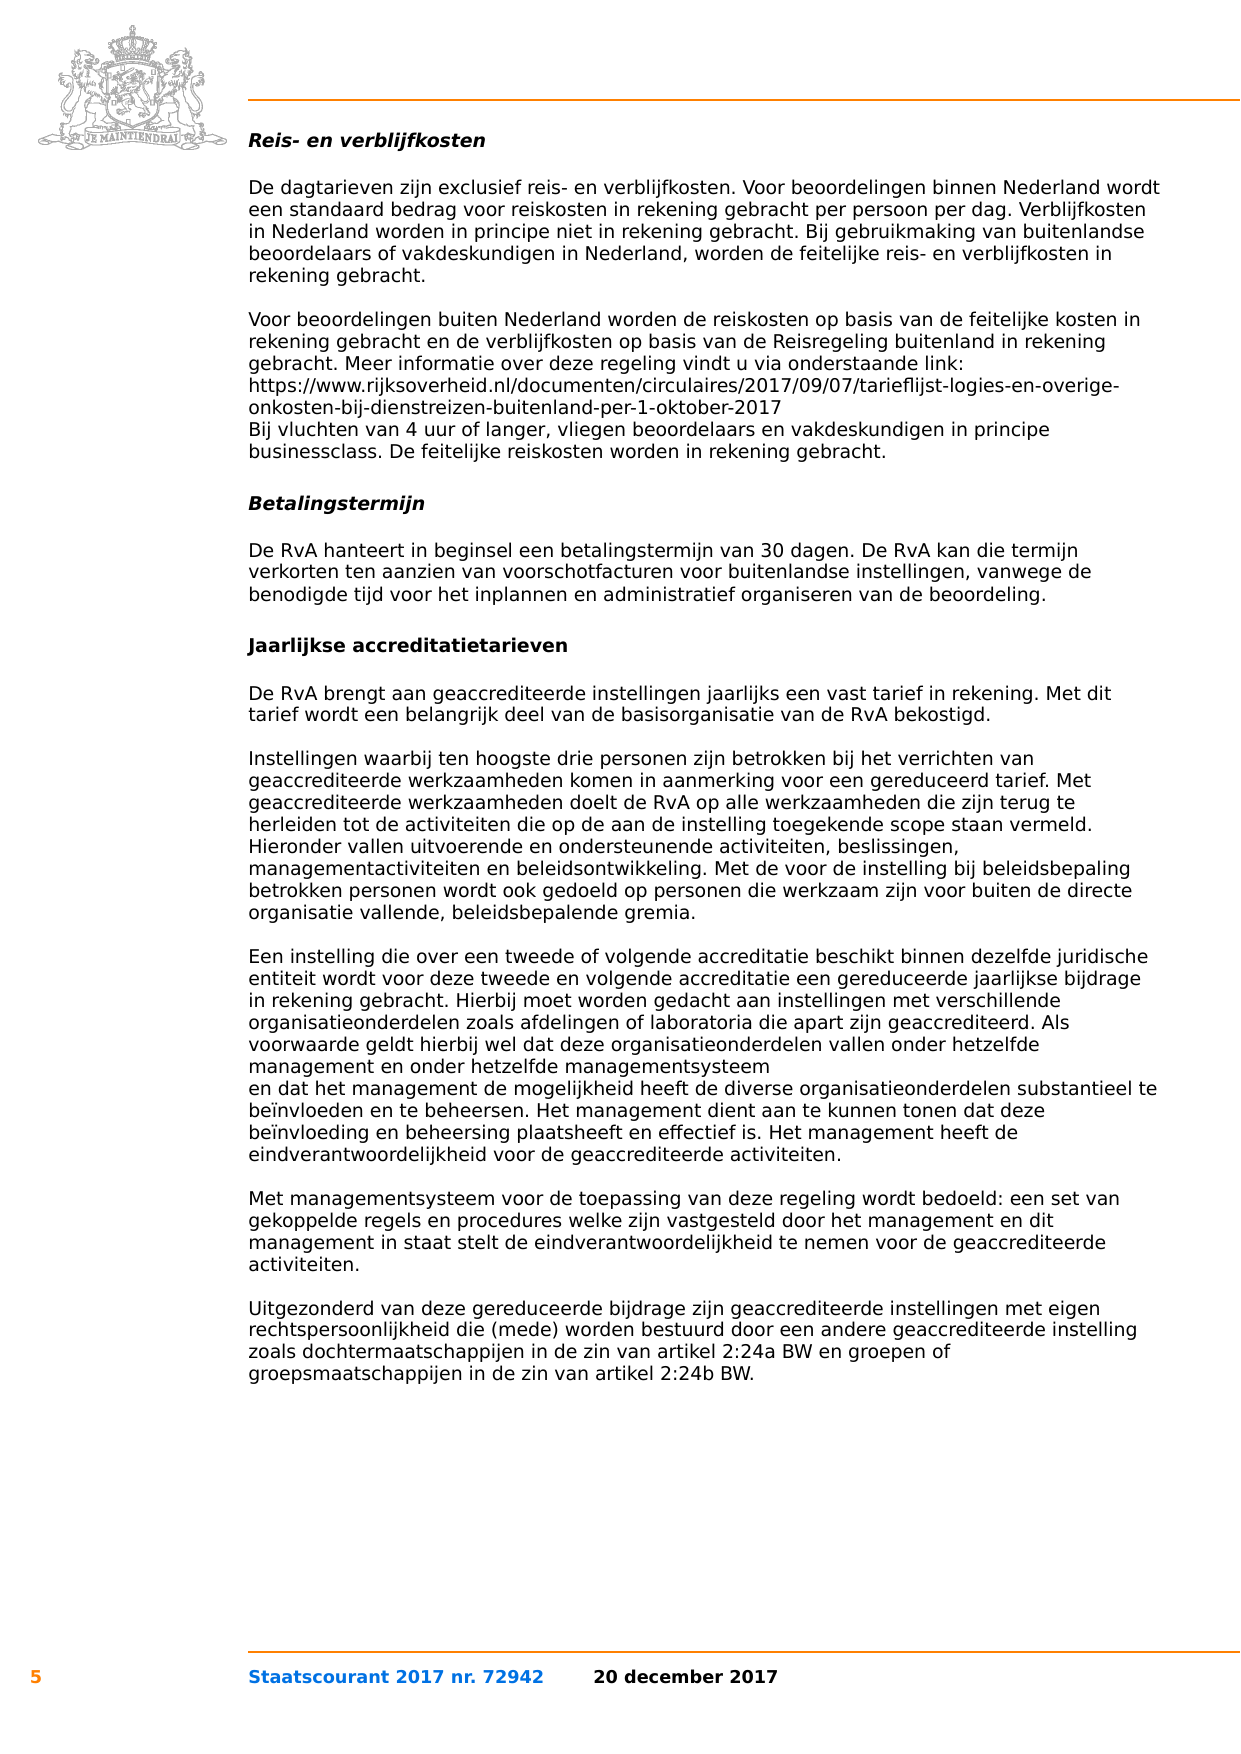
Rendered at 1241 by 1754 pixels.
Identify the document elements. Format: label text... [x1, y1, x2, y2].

picture [38, 25, 227, 150]
text Bij vluchten van 4 uur of langer, vliegen beoordelaars en vakdeskundigen in principe businessclass. De feitelijke reiskosten worden in rekening gebracht. [248, 418, 1163, 462]
text Instellingen waarbij ten hoogste drie personen zijn betrokken bij het verrichten van geaccrediteerde werkzaamheden komen in aanmerking voor een gereduceerd tarief. Met geaccrediteerde werkzaamheden doelt de RvA op alle werkzaamheden die zijn terug te herleiden tot de activiteiten die op de aan de instelling toegekende scope staan vermeld. Hieronder vallen uitvoerende en ondersteunende activiteiten, beslissingen, managementactiviteiten en beleidsontwikkeling. Met de voor de instelling bij beleidsbepaling betrokken personen wordt ook gedoeld op personen die werkzaam zijn voor buiten de directe organisatie vallende, beleidsbepalende gremia. [248, 748, 1163, 924]
subtitle Betalingstermijn [248, 492, 1163, 514]
text De RvA hanteert in beginsel een betalingstermijn van 30 dagen. De RvA kan die termijn verkorten ten aanzien van voorschotfacturen voor buitenlandse instellingen, vanwege de benodigde tijd voor het inplannen en administratief organiseren van de beoordeling. [248, 539, 1163, 605]
text Met managementsysteem voor de toepassing van deze regeling wordt bedoeld: een set van gekoppelde regels en procedures welke zijn vastgesteld door het management en dit management in staat stelt de eindverantwoordelijkheid te nemen voor de geaccrediteerde activiteiten. [248, 1188, 1163, 1276]
subtitle Reis- en verblijfkosten [248, 130, 1163, 152]
text https://www.rijksoverheid.nl/documenten/circulaires/2017/09/07/tarieflijst-logies-en-overige-onkosten-bij-dienstreizen-buitenland-per-1-oktober-2017 [248, 374, 1163, 418]
text en dat het management de mogelijkheid heeft de diverse organisatieonderdelen substantieel te beïnvloeden en te beheersen. Het management dient aan te kunnen tonen dat deze beïnvloeding en beheersing plaatsheeft en effectief is. Het management heeft de eindverantwoordelijkheid voor de geaccrediteerde activiteiten. [248, 1078, 1163, 1166]
text Voor beoordelingen buiten Nederland worden de reiskosten op basis van de feitelijke kosten in rekening gebracht en de verblijfkosten op basis van de Reisregeling buitenland in rekening gebracht. Meer informatie over deze regeling vindt u via onderstaande link: [248, 309, 1163, 374]
text Een instelling die over een tweede of volgende accreditatie beschikt binnen dezelfde juridische entiteit wordt voor deze tweede en volgende accreditatie een gereduceerde jaarlijkse bijdrage in rekening gebracht. Hierbij moet worden gedacht aan instellingen met verschillende organisatieonderdelen zoals afdelingen of laboratoria die apart zijn geaccrediteerd. Als voorwaarde geldt hierbij wel dat deze organisatieonderdelen vallen onder hetzelfde management en onder hetzelfde managementsysteem [248, 946, 1163, 1078]
text De RvA brengt aan geaccrediteerde instellingen jaarlijks een vast tarief in rekening. Met dit tarief wordt een belangrijk deel van de basisorganisatie van de RvA bekostigd. [248, 682, 1163, 726]
text De dagtarieven zijn exclusief reis- en verblijfkosten. Voor beoordelingen binnen Nederland wordt een standaard bedrag voor reiskosten in rekening gebracht per persoon per dag. Verblijfkosten in Nederland worden in principe niet in rekening gebracht. Bij gebruikmaking van buitenlandse beoordelaars of vakdeskundigen in Nederland, worden de feitelijke reis- en verblijfkosten in rekening gebracht. [248, 177, 1163, 287]
subtitle Jaarlijkse accreditatietarieven [248, 635, 1163, 657]
text Uitgezonderd van deze gereduceerde bijdrage zijn geaccrediteerde instellingen met eigen rechtspersoonlijkheid die (mede) worden bestuurd door een andere geaccrediteerde instelling zoals dochtermaatschappijen in de zin van artikel 2:24a BW en groepen of groepsmaatschappijen in de zin van artikel 2:24b BW. [248, 1297, 1163, 1385]
